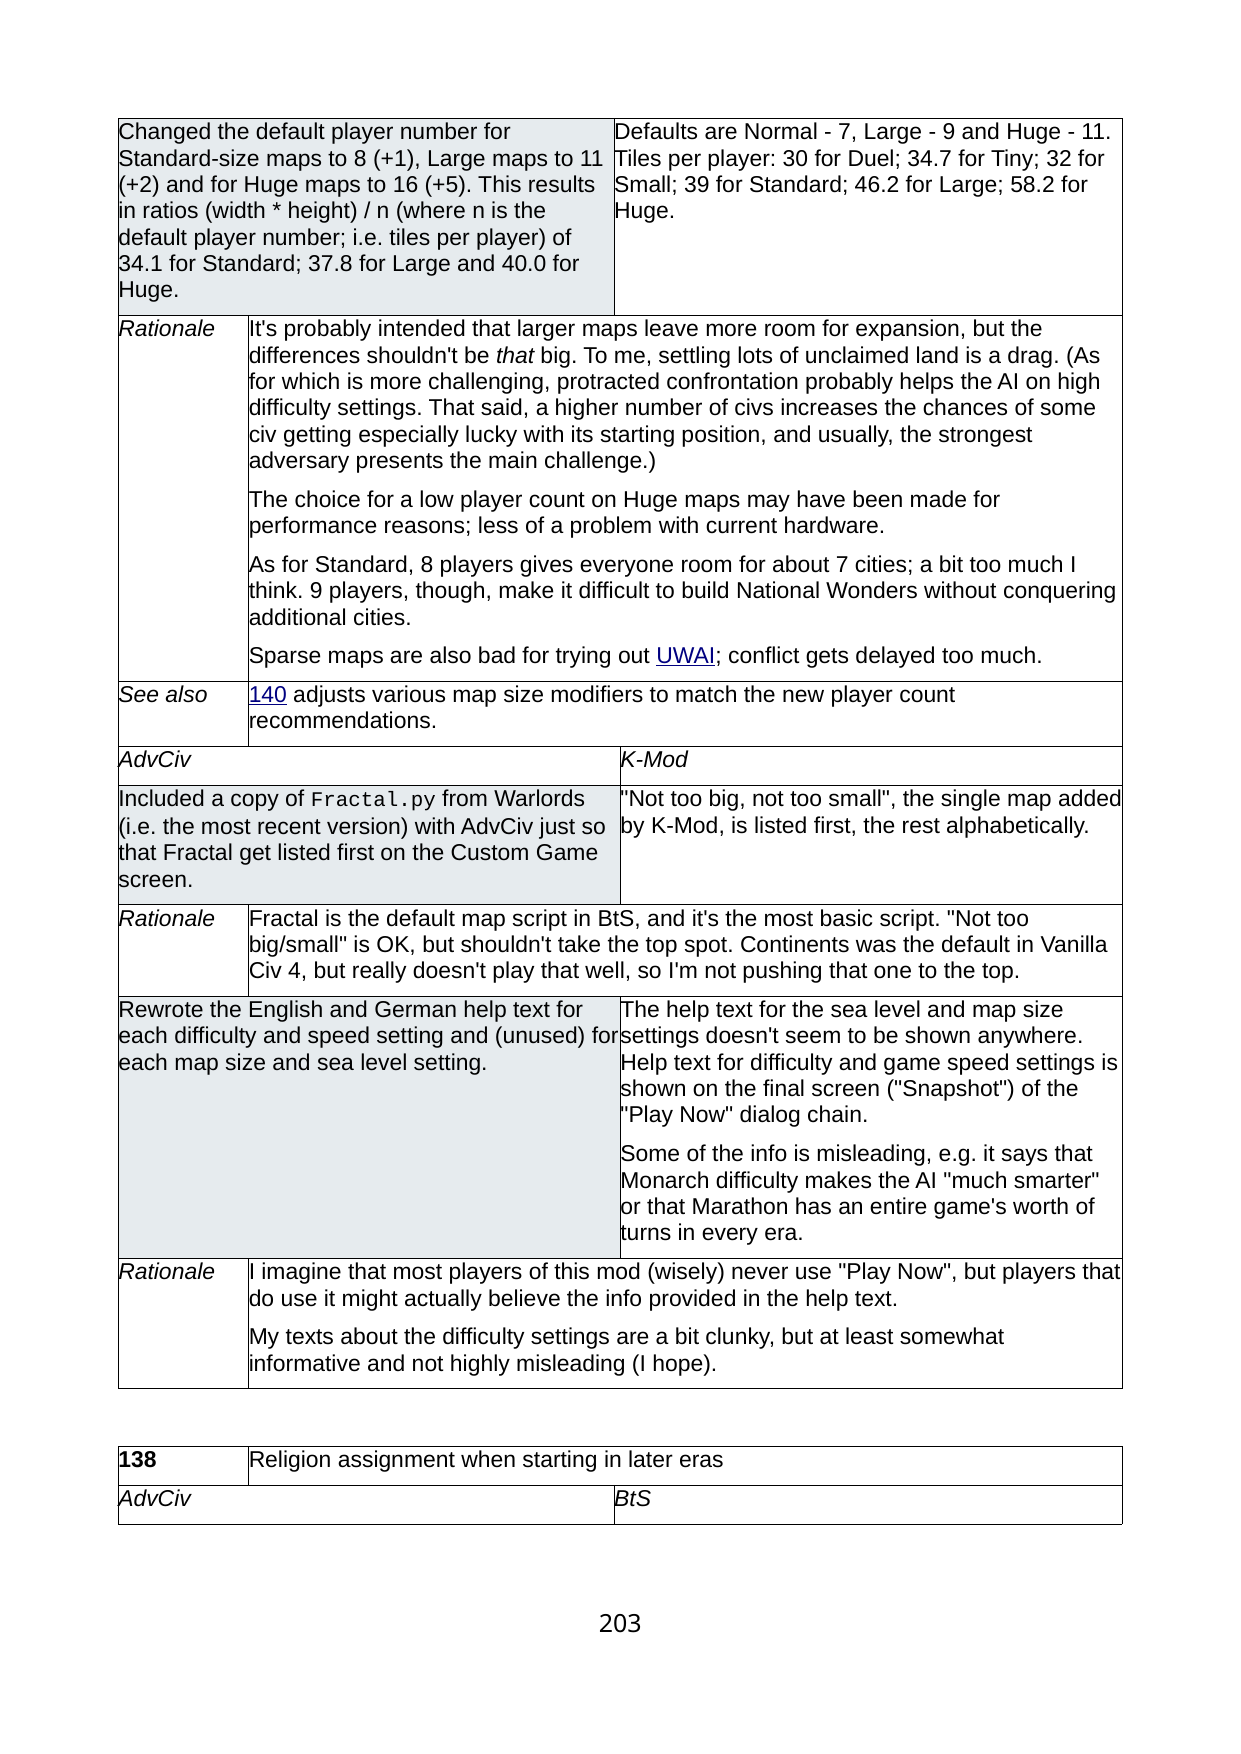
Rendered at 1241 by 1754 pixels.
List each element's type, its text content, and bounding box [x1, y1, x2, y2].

table_header Religion assignment when starting in later eras [249, 1447, 1122, 1485]
table_cell Rationale [119, 1259, 248, 1388]
table_cell Defaults are Normal - 7, Large - 9 and Huge - 11. Tiles per player: 30 for Duel; 34.7 for Tiny; 32 for Small; 39 for Standard; 46.2 for Large; 58.2 for Huge. [615, 119, 1122, 315]
table_cell Rationale [119, 905, 248, 996]
table_cell Fractal is the default map script in BtS, and it's the most basic script. "Not too big/small" is OK, but shouldn't take the top spot. Continents was the default in Vanilla Civ 4, but really doesn't play that well, so I'm not pushing that one to the top. [249, 905, 1122, 996]
table_cell It's probably intended that larger maps leave more room for expansion, but the differences shouldn't be that big. To me, settling lots of unclaimed land is a drag. (As for which is more challenging, protracted confrontation probably helps the AI on high difficulty settings. That said, a higher number of civs increases the chances of some civ getting especially lucky with its starting position, and usually, the strongest adversary presents the main challenge.) The choice for a low player count on Huge maps may have been made for performance reasons; less of a problem with current hardware. As for Standard, 8 players gives everyone room for about 7 cities; a bit too much I think. 9 players, though, make it difficult to build National Wonders without conquering additional cities. Sparse maps are also bad for trying out UWAI; conflict gets delayed too much. [249, 316, 1122, 681]
table_cell BtS [615, 1486, 1122, 1524]
table_cell See also [119, 682, 248, 746]
table_cell "Not too big, not too small", the single map added by K-Mod, is listed first, the rest alphabetically. [621, 786, 1122, 904]
table_cell AdvCiv [119, 1486, 614, 1524]
table_cell Changed the default player number for Standard-size maps to 8 (+1), Large maps to 11 (+2) and for Huge maps to 16 (+5). This results in ratios (width * height) / n (where n is the default player number; i.e. tiles per player) of 34.1 for Standard; 37.8 for Large and 40.0 for Huge. [119, 119, 614, 315]
table_cell K-Mod [621, 747, 1122, 785]
table_cell Included a copy of Fractal.py from Warlords (i.e. the most recent version) with AdvCiv just so that Fractal get listed first on the Custom Game screen. [119, 786, 620, 904]
table_cell Rewrote the English and German help text for each difficulty and speed setting and (unused) for each map size and sea level setting. [119, 997, 620, 1258]
table_cell The help text for the sea level and map size settings doesn't seem to be shown anywhere. Help text for difficulty and game speed settings is shown on the final screen ("Snapshot") of the "Play Now" dialog chain. Some of the info is misleading, e.g. it says that Monarch difficulty makes the AI "much smarter" or that Marathon has an entire game's worth of turns in every era. [621, 997, 1122, 1258]
table_cell I imagine that most players of this mod (wisely) never use "Play Now", but players that do use it might actually believe the info provided in the help text. My texts about the difficulty settings are a bit clunky, but at least somewhat informative and not highly misleading (I hope). [249, 1259, 1122, 1388]
table_cell 140 adjusts various map size modifiers to match the new player count recommendations. [249, 682, 1122, 746]
table_cell AdvCiv [119, 747, 620, 785]
table_cell Rationale [119, 316, 248, 681]
table_header 138 [119, 1447, 248, 1485]
